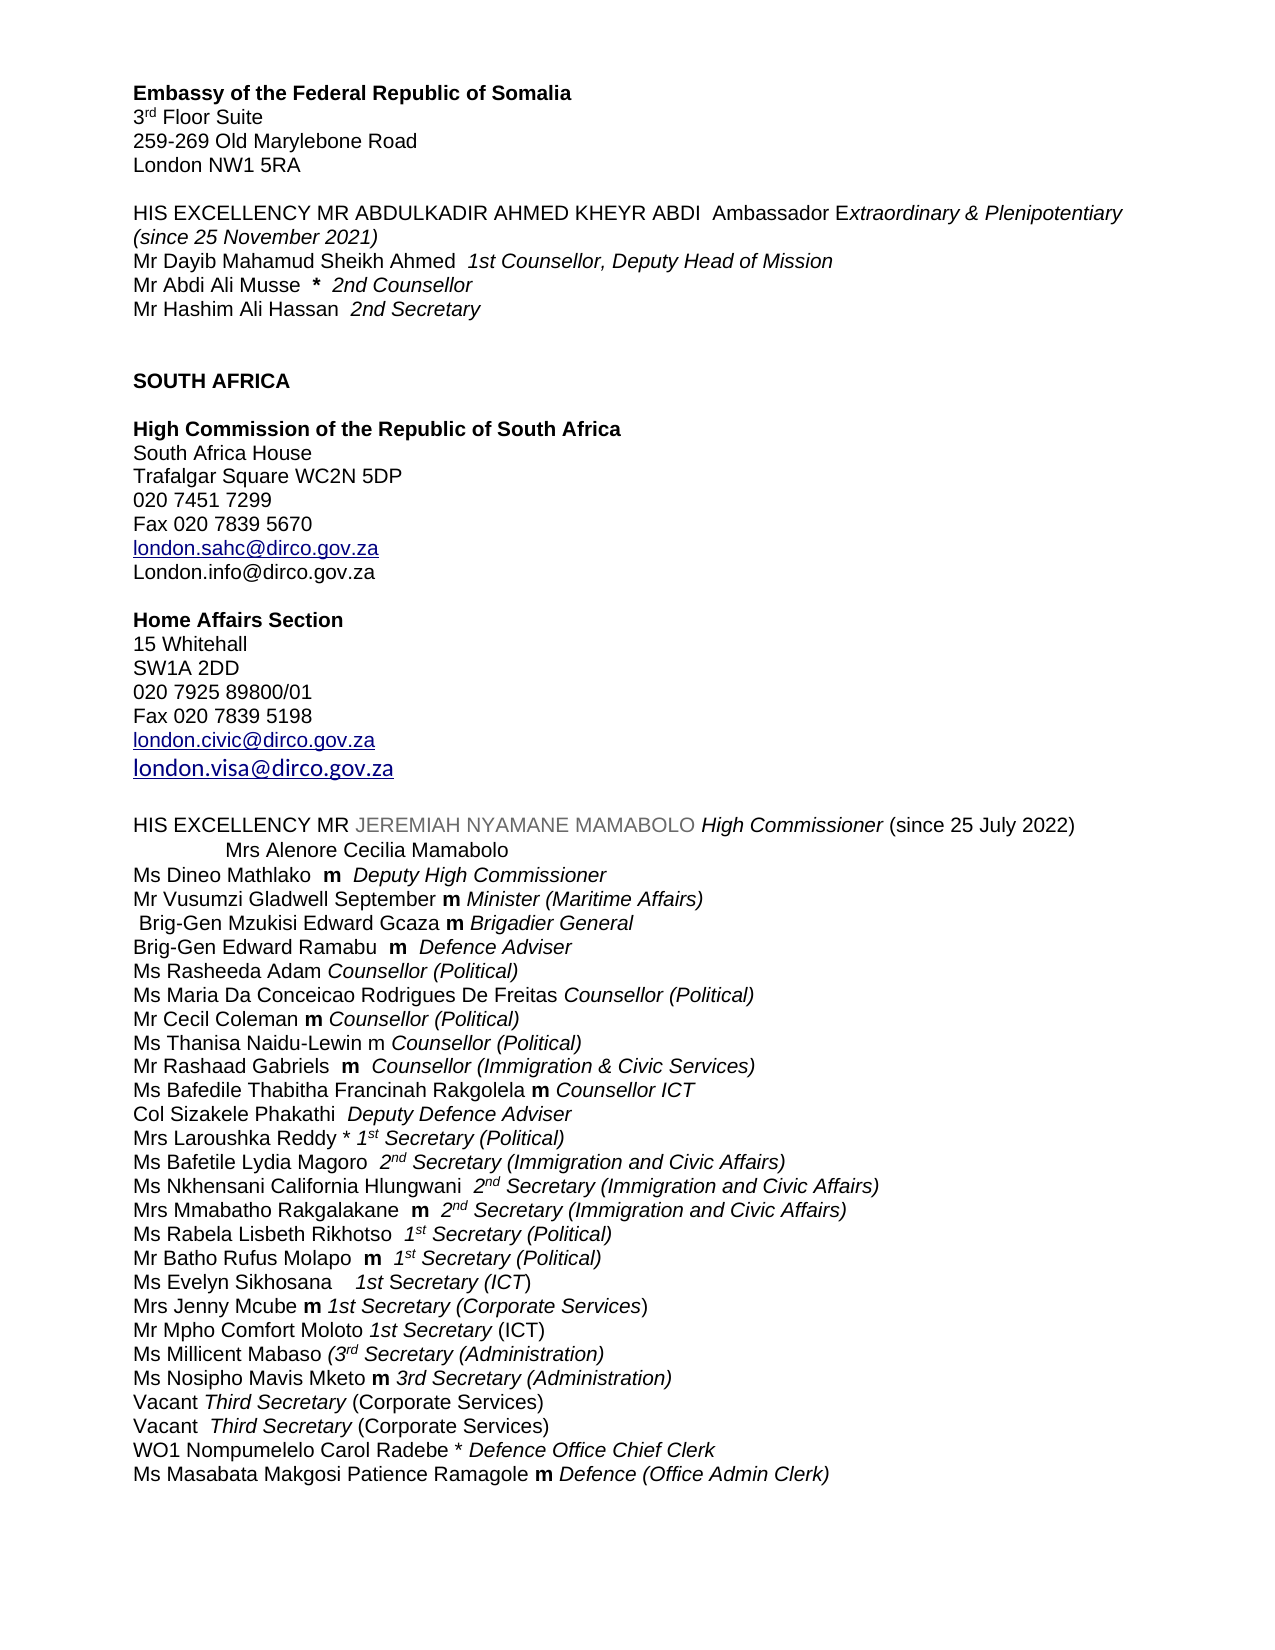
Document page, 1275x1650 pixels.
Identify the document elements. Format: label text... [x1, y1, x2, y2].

text Col Sizakele Phakathi Deputy Defence Adviser [133, 1102, 1181, 1126]
text 020 7451 7299 [133, 488, 1181, 512]
text London.info@dirco.gov.za [133, 560, 1181, 584]
text Mr Rashaad Gabriels m Counsellor (Immigration & Civic Services) [133, 1054, 1181, 1078]
text Mr Hashim Ali Hassan 2nd Secretary [133, 297, 1181, 321]
text Mr Abdi Ali Musse * 2nd Counsellor [133, 273, 1181, 297]
text Mr Batho Rufus Molapo m 1st Secretary (Political) [133, 1246, 1181, 1270]
text 15 Whitehall [133, 632, 1181, 656]
text Ms Bafetile Lydia Magoro 2nd Secretary (Immigration and Civic Affairs) [133, 1150, 1181, 1174]
text Ms Dineo Mathlako m Deputy High Commissioner [133, 863, 1181, 887]
text Ms Nosipho Mavis Mketo m 3rd Secretary (Administration) [133, 1366, 1181, 1390]
text Mr Vusumzi Gladwell September m Minister (Maritime Affairs) [133, 887, 1181, 911]
text Mrs Alenore Cecilia Mamabolo [133, 838, 1181, 862]
text Mrs Mmabatho Rakgalakane m 2nd Secretary (Immigration and Civic Affairs) [133, 1198, 1181, 1222]
text SW1A 2DD [133, 656, 1181, 680]
text 020 7925 89800/01 [133, 680, 1181, 704]
text Ms Rasheeda Adam Counsellor (Political) [133, 958, 1181, 982]
text Mrs Jenny Mcube m 1st Secretary (Corporate Services) [133, 1294, 1181, 1318]
text Mrs Laroushka Reddy * 1st Secretary (Political) [133, 1126, 1181, 1150]
text HIS EXCELLENCY MR ABDULKADIR AHMED KHEYR ABDI Ambassador Extraordinary & Plenipotentiary (since 25 November 2021) [133, 201, 1181, 249]
text Embassy of the Federal Republic of Somalia [133, 81, 1181, 105]
text London NW1 5RA [133, 153, 1181, 177]
text Ms Bafedile Thabitha Francinah Rakgolela m Counsellor ICT [133, 1078, 1181, 1102]
text Ms Thanisa Naidu-Lewin m Counsellor (Political) [133, 1030, 1181, 1054]
text Ms Rabela Lisbeth Rikhotso 1st Secretary (Political) [133, 1222, 1181, 1246]
text 259-269 Old Marylebone Road [133, 129, 1181, 153]
text Brig-Gen Edward Ramabu m Defence Adviser [133, 934, 1181, 958]
text Mr Cecil Coleman m Counsellor (Political) [133, 1006, 1181, 1030]
text 3rd Floor Suite [133, 105, 1181, 129]
text Brig-Gen Mzukisi Edward Gcaza m Brigadier General [133, 911, 1181, 934]
text Fax 020 7839 5198 [133, 704, 1181, 728]
text Vacant Third Secretary (Corporate Services) [133, 1390, 1181, 1414]
text Ms Masabata Makgosi Patience Ramagole m Defence (Office Admin Clerk) [133, 1462, 1181, 1486]
text Ms Millicent Mabaso (3rd Secretary (Administration) [133, 1342, 1181, 1366]
text Trafalgar Square WC2N 5DP [133, 464, 1181, 488]
text Ms Evelyn Sikhosana 1st Secretary (ICT) [133, 1270, 1181, 1294]
text South Africa House [133, 440, 1181, 464]
text Home Affairs Section [133, 608, 1181, 632]
text Fax 020 7839 5670 [133, 512, 1181, 536]
text Mr Dayib Mahamud Sheikh Ahmed 1st Counsellor, Deputy Head of Mission [133, 249, 1181, 273]
text london.visa@dirco.gov.za [133, 752, 1181, 782]
text Vacant Third Secretary (Corporate Services) [133, 1414, 1181, 1438]
text london.sahc@dirco.gov.za [133, 536, 1181, 560]
text HIS EXCELLENCY MR JEREMIAH NYAMANE MAMABOLO High Commissioner (since 25 July 2022) [133, 813, 1181, 837]
text WO1 Nompumelelo Carol Radebe * Defence Office Chief Clerk [133, 1438, 1181, 1462]
text Ms Maria Da Conceicao Rodrigues De Freitas Counsellor (Political) [133, 982, 1181, 1006]
text Ms Nkhensani California Hlungwani 2nd Secretary (Immigration and Civic Affairs) [133, 1174, 1181, 1198]
text london.civic@dirco.gov.za [133, 728, 1181, 752]
text SOUTH AFRICA [133, 368, 1181, 392]
text Mr Mpho Comfort Moloto 1st Secretary (ICT) [133, 1318, 1181, 1342]
text High Commission of the Republic of South Africa [133, 416, 1181, 440]
